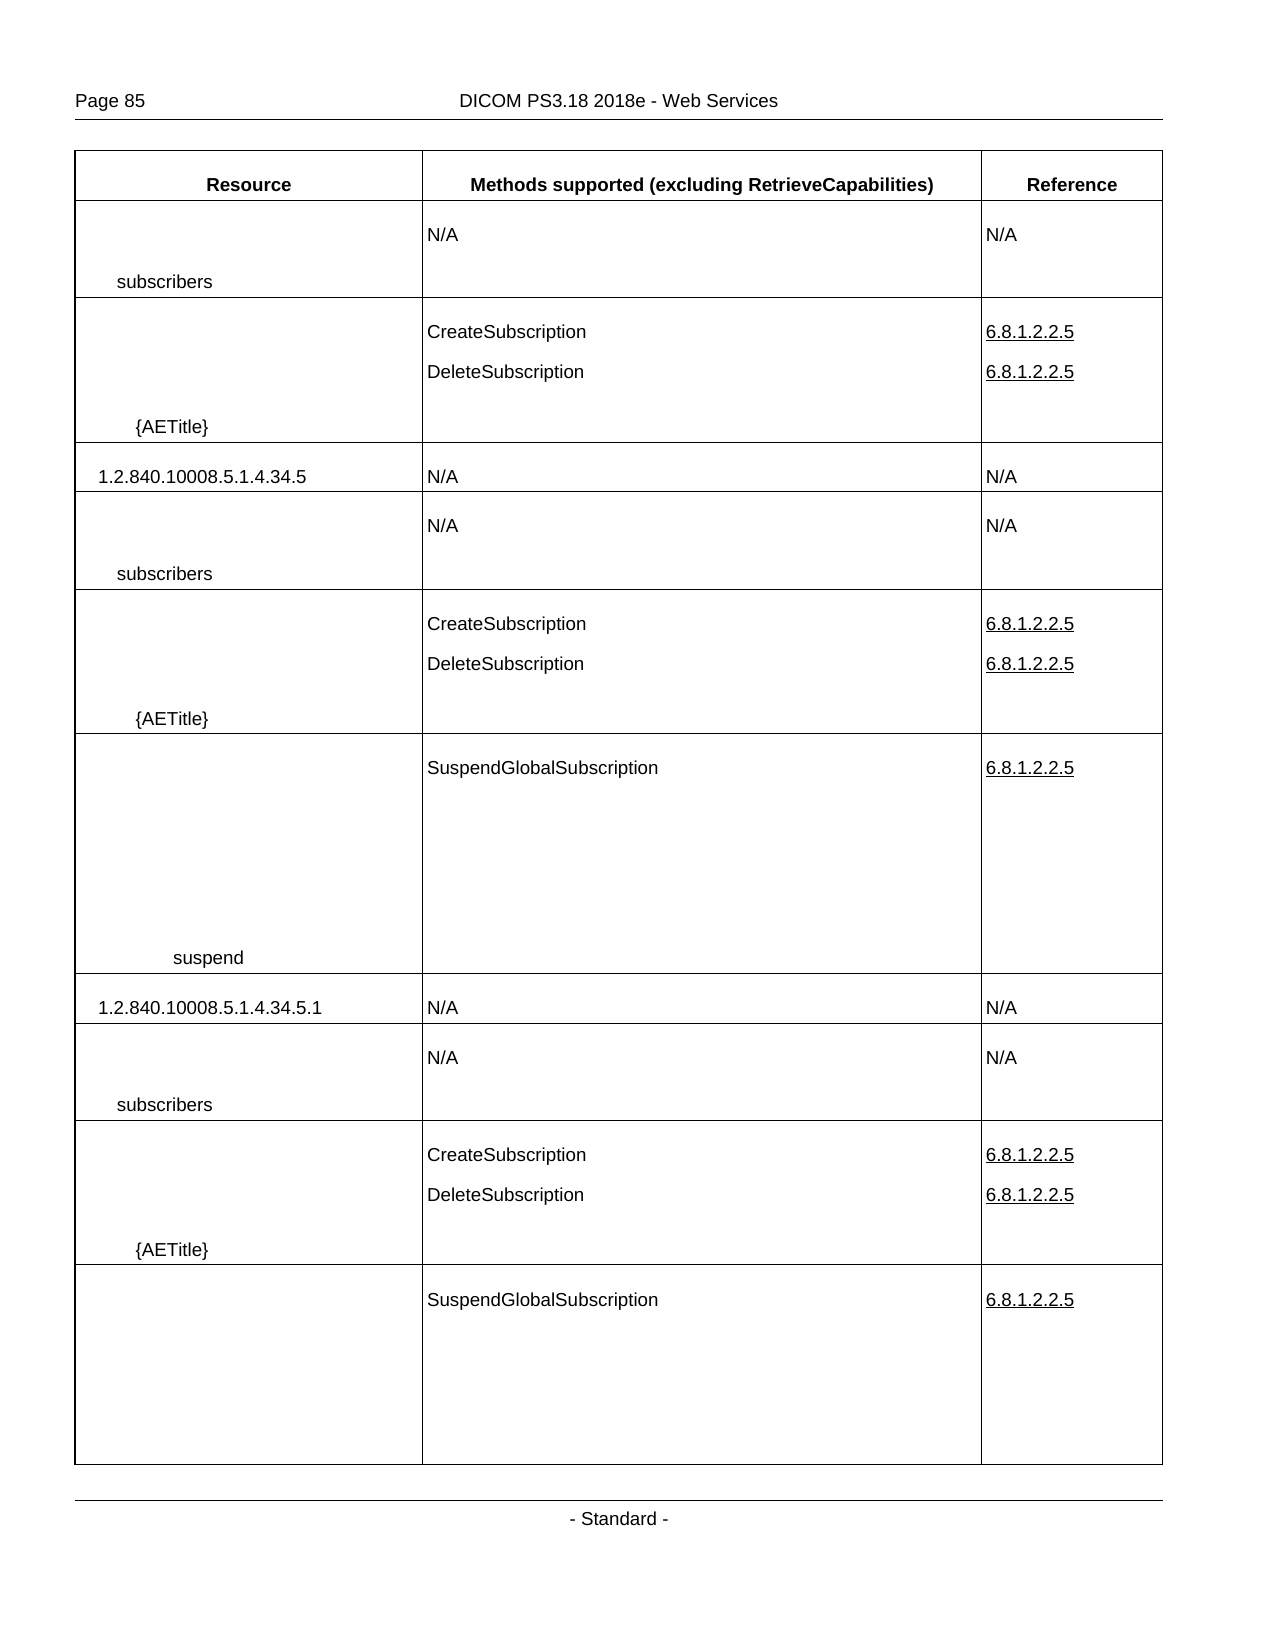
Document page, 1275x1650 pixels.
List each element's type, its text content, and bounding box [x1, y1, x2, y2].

table_cell SuspendGlobalSubscription [423, 734, 981, 973]
table_cell suspend [76, 734, 422, 973]
table_cell subscribers [76, 201, 422, 297]
table_cell N/A [982, 974, 1162, 1022]
table_cell 6.8.1.2.2.5 6.8.1.2.2.5 [982, 1121, 1162, 1264]
table_cell N/A [982, 443, 1162, 491]
table_cell subscribers [76, 492, 422, 588]
table_cell SuspendGlobalSubscription [423, 1265, 981, 1464]
table_cell 6.8.1.2.2.5 6.8.1.2.2.5 [982, 298, 1162, 442]
table_header Reference [982, 151, 1162, 200]
table_cell N/A [423, 492, 981, 588]
table_cell 1.2.840.10008.5.1.4.34.5.1 [76, 974, 422, 1022]
table_cell 6.8.1.2.2.5 6.8.1.2.2.5 [982, 590, 1162, 733]
table_cell {AETitle} [76, 298, 422, 442]
table_cell N/A [982, 1024, 1162, 1120]
table_cell N/A [423, 1024, 981, 1120]
table_cell N/A [423, 443, 981, 491]
table_cell CreateSubscription DeleteSubscription [423, 1121, 981, 1264]
table_cell CreateSubscription DeleteSubscription [423, 590, 981, 733]
table_cell {AETitle} [76, 590, 422, 733]
table_cell {AETitle} [76, 1121, 422, 1264]
table_cell N/A [423, 201, 981, 297]
table_cell 6.8.1.2.2.5 [982, 1265, 1162, 1464]
table_cell 1.2.840.10008.5.1.4.34.5 [76, 443, 422, 491]
table_cell subscribers [76, 1024, 422, 1120]
table_cell CreateSubscription DeleteSubscription [423, 298, 981, 442]
table_header Methods supported (excluding RetrieveCapabilities) [423, 151, 981, 200]
table_header Resource [76, 151, 422, 200]
table_cell N/A [982, 492, 1162, 588]
table_cell [76, 1265, 422, 1464]
table_cell 6.8.1.2.2.5 [982, 734, 1162, 973]
table_cell N/A [982, 201, 1162, 297]
table_cell N/A [423, 974, 981, 1022]
